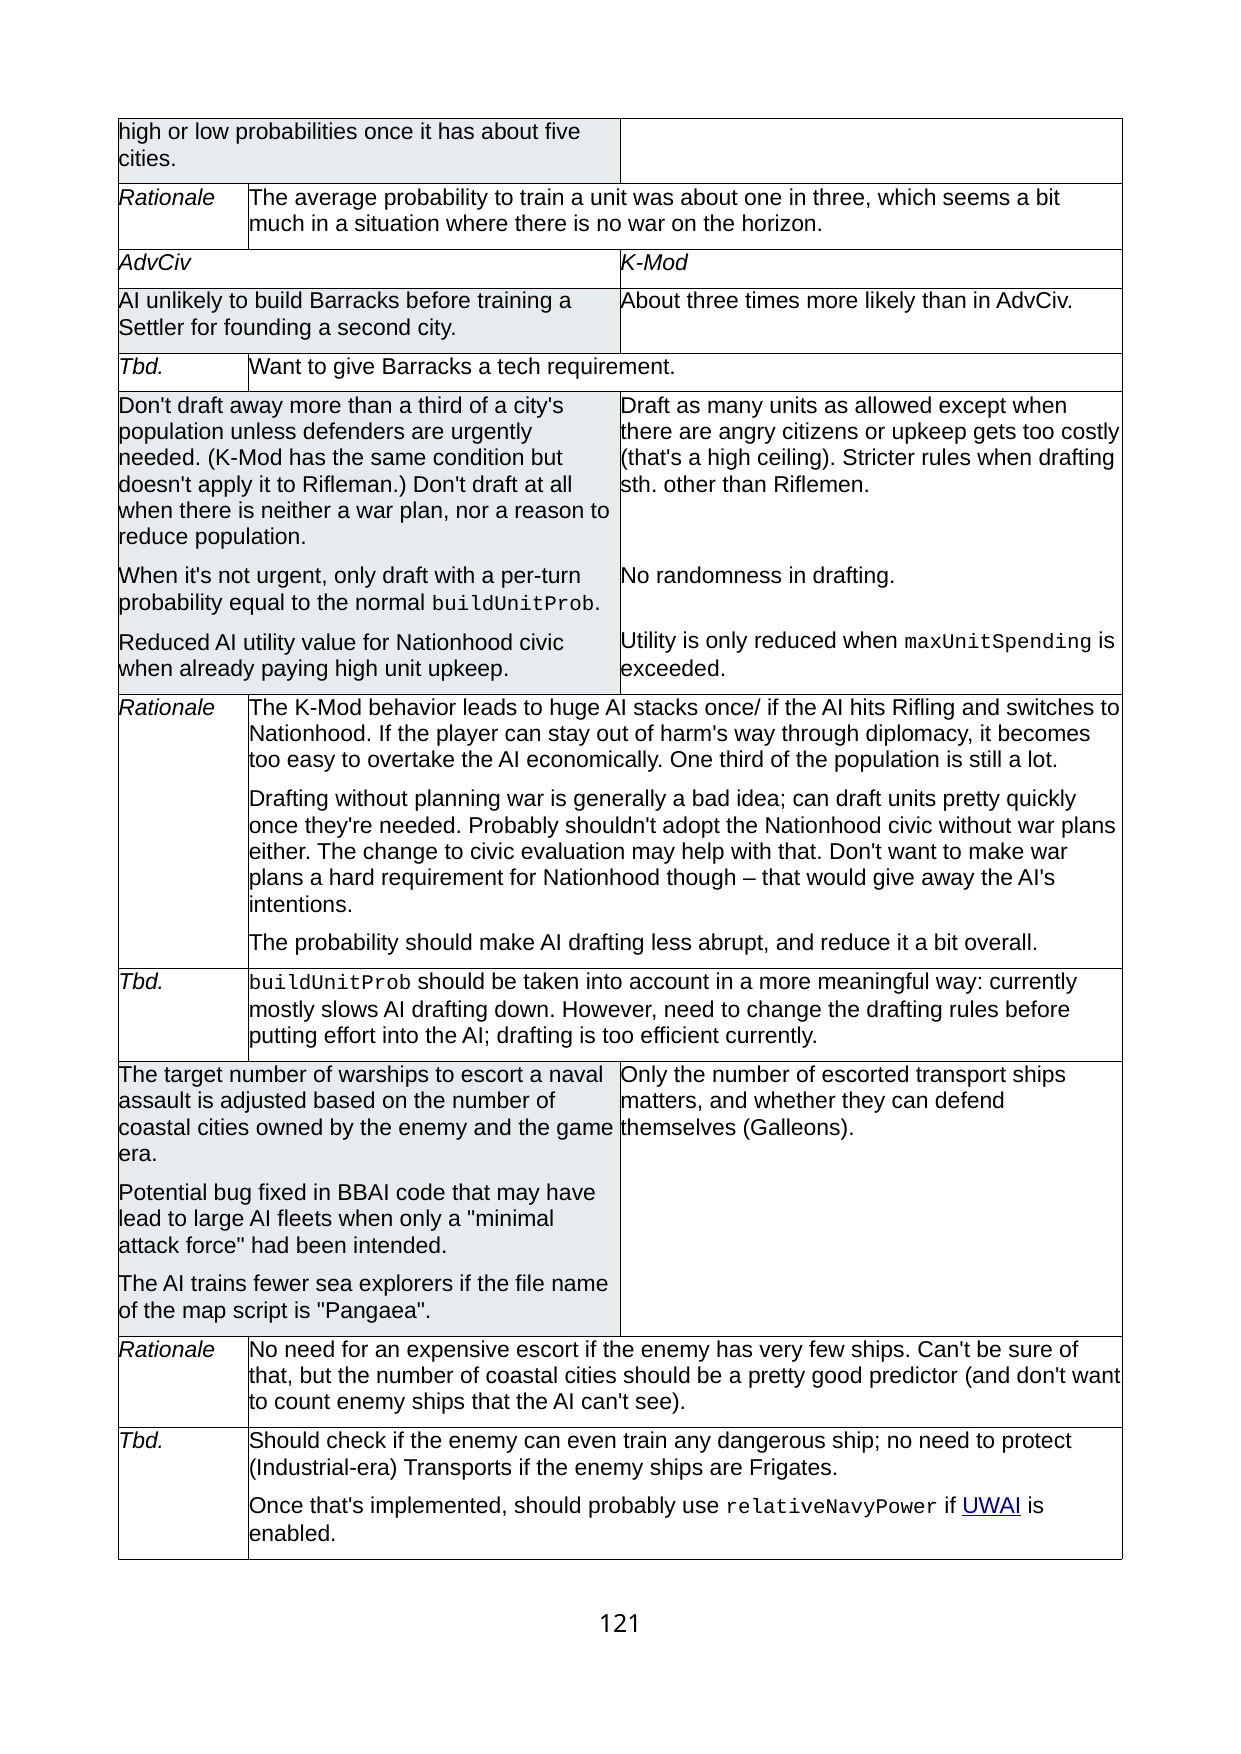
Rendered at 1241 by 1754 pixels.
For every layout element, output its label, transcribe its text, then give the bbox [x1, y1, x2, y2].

table_cell Want to give Barracks a tech requirement. [249, 354, 1122, 391]
table_cell About three times more likely than in AdvCiv. [621, 289, 1122, 353]
table_cell Tbd. [119, 354, 248, 391]
table_cell The target number of warships to escort a naval assault is adjusted based on the number of coastal cities owned by the enemy and the game era. Potential bug fixed in BBAI code that may have lead to large AI fleets when only a "minimal attack force" had been intended. The AI trains fewer sea explorers if the file name of the map script is "Pangaea". [119, 1062, 620, 1336]
table_cell The K-Mod behavior leads to huge AI stacks once/ if the AI hits Rifling and switches to Nationhood. If the player can stay out of harm's way through diplomacy, it becomes too easy to overtake the AI economically. One third of the population is still a lot. Drafting without planning war is generally a bad idea; can draft units pretty quickly once they're needed. Probably shouldn't adopt the Nationhood civic without war plans either. The change to civic evaluation may help with that. Don't want to make war plans a hard requirement for Nationhood though – that would give away the AI's intentions. The probability should make AI drafting less abrupt, and reduce it a bit overall. [249, 695, 1122, 968]
table_cell AI unlikely to build Barracks before training a Settler for founding a second city. [119, 289, 620, 353]
table_cell Rationale [119, 184, 248, 248]
table_cell Rationale [119, 1337, 248, 1427]
table_cell high or low probabilities once it has about five cities. [119, 119, 620, 183]
table_cell [621, 119, 1122, 183]
table_cell Only the number of escorted transport ships matters, and whether they can defend themselves (Galleons). [621, 1062, 1122, 1336]
table_cell AdvCiv [119, 250, 620, 287]
table_cell No need for an expensive escort if the enemy has very few ships. Can't be sure of that, but the number of coastal cities should be a pretty good predictor (and don't want to count enemy ships that the AI can't see). [249, 1337, 1122, 1427]
table_cell Don't draft away more than a third of a city's population unless defenders are urgently needed. (K-Mod has the same condition but doesn't apply it to Rifleman.) Don't draft at all when there is neither a war plan, nor a reason to reduce population. When it's not urgent, only draft with a per-turn probability equal to the normal buildUnitProb. Reduced AI utility value for Nationhood civic when already paying high unit upkeep. [119, 392, 620, 694]
table_cell Tbd. [119, 1428, 248, 1559]
table_cell Rationale [119, 695, 248, 968]
table_cell K-Mod [621, 250, 1122, 287]
table_cell buildUnitProb should be taken into account in a more meaningful way: currently mostly slows AI drafting down. However, need to change the drafting rules before putting effort into the AI; drafting is too efficient currently. [249, 969, 1122, 1061]
table_cell Should check if the enemy can even train any dangerous ship; no need to protect (Industrial-era) Transports if the enemy ships are Frigates. Once that's implemented, should probably use relativeNavyPower if UWAI is enabled. [249, 1428, 1122, 1559]
table_cell Draft as many units as allowed except when there are angry citizens or upkeep gets too costly (that's a high ceiling). Stricter rules when drafting sth. other than Riflemen. No randomness in drafting. Utility is only reduced when maxUnitSpending is exceeded. [621, 392, 1122, 694]
table_cell The average probability to train a unit was about one in three, which seems a bit much in a situation where there is no war on the horizon. [249, 184, 1122, 248]
table_cell Tbd. [119, 969, 248, 1061]
